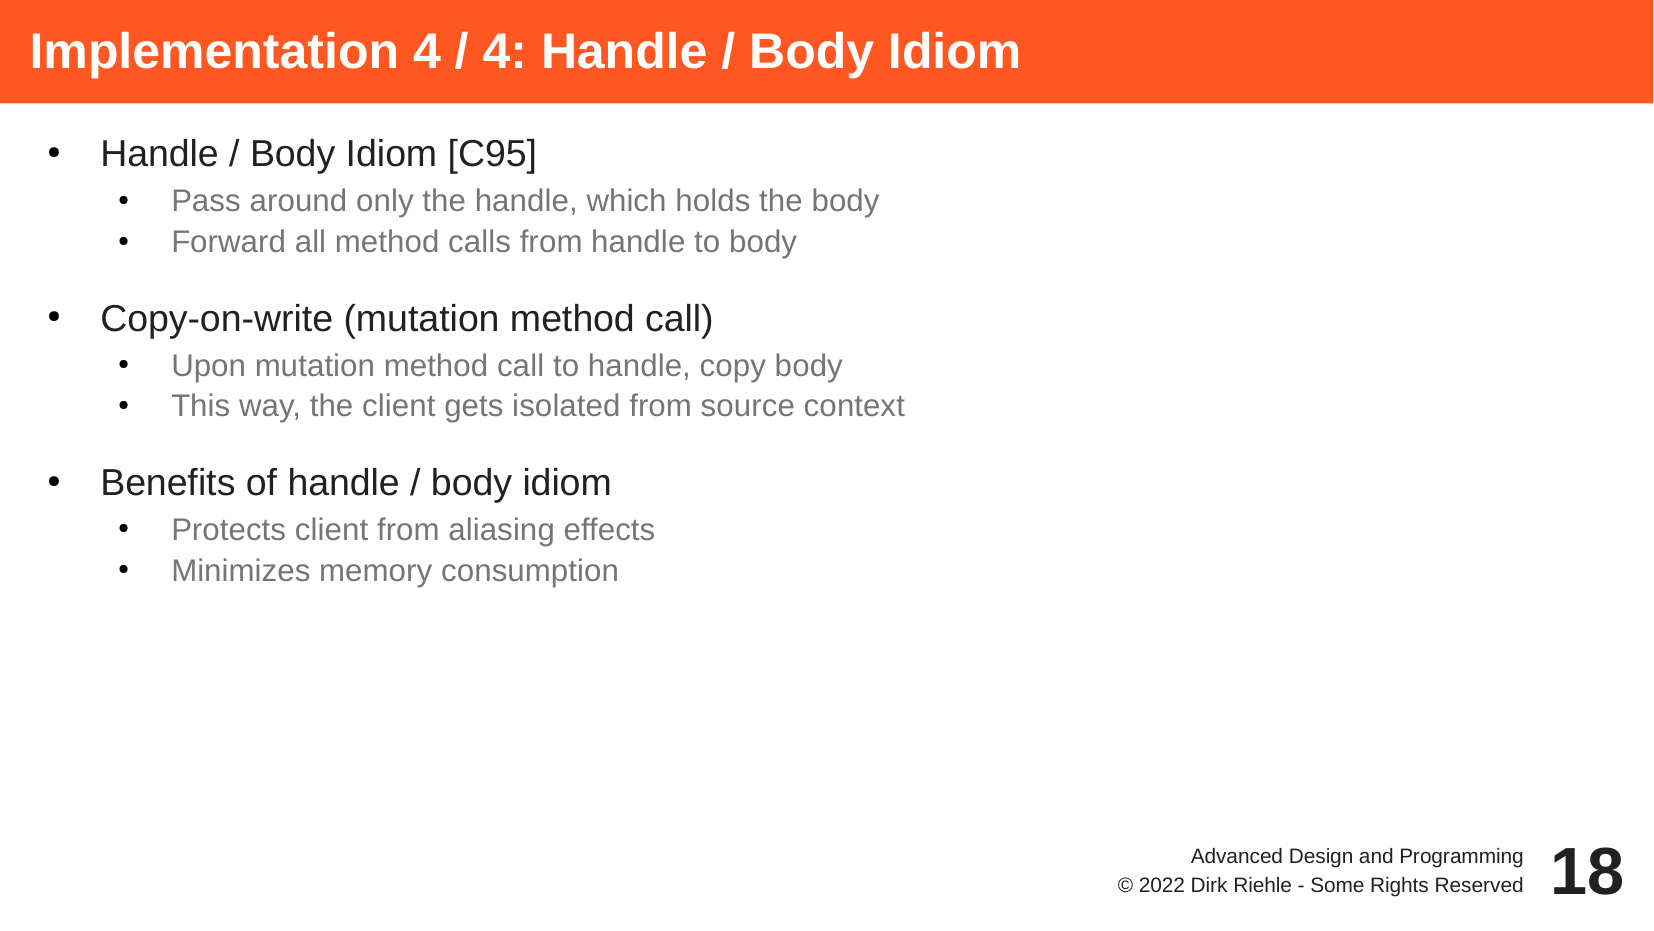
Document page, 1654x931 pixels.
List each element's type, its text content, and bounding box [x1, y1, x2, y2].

title Implementation 4 / 4: Handle / Body Idiom [0, 0, 1654, 104]
list Handle / Body Idiom [C95] Pass around only the handle, which holds the body Forward all method calls from handle to body Copy-on-write (mutation method call) Upon mutation method call to handle, copy body This way, the client gets isolated from source context Benefits of handle / body idiom Protects client from aliasing effects Minimizes memory consumption [29, 132, 1625, 813]
